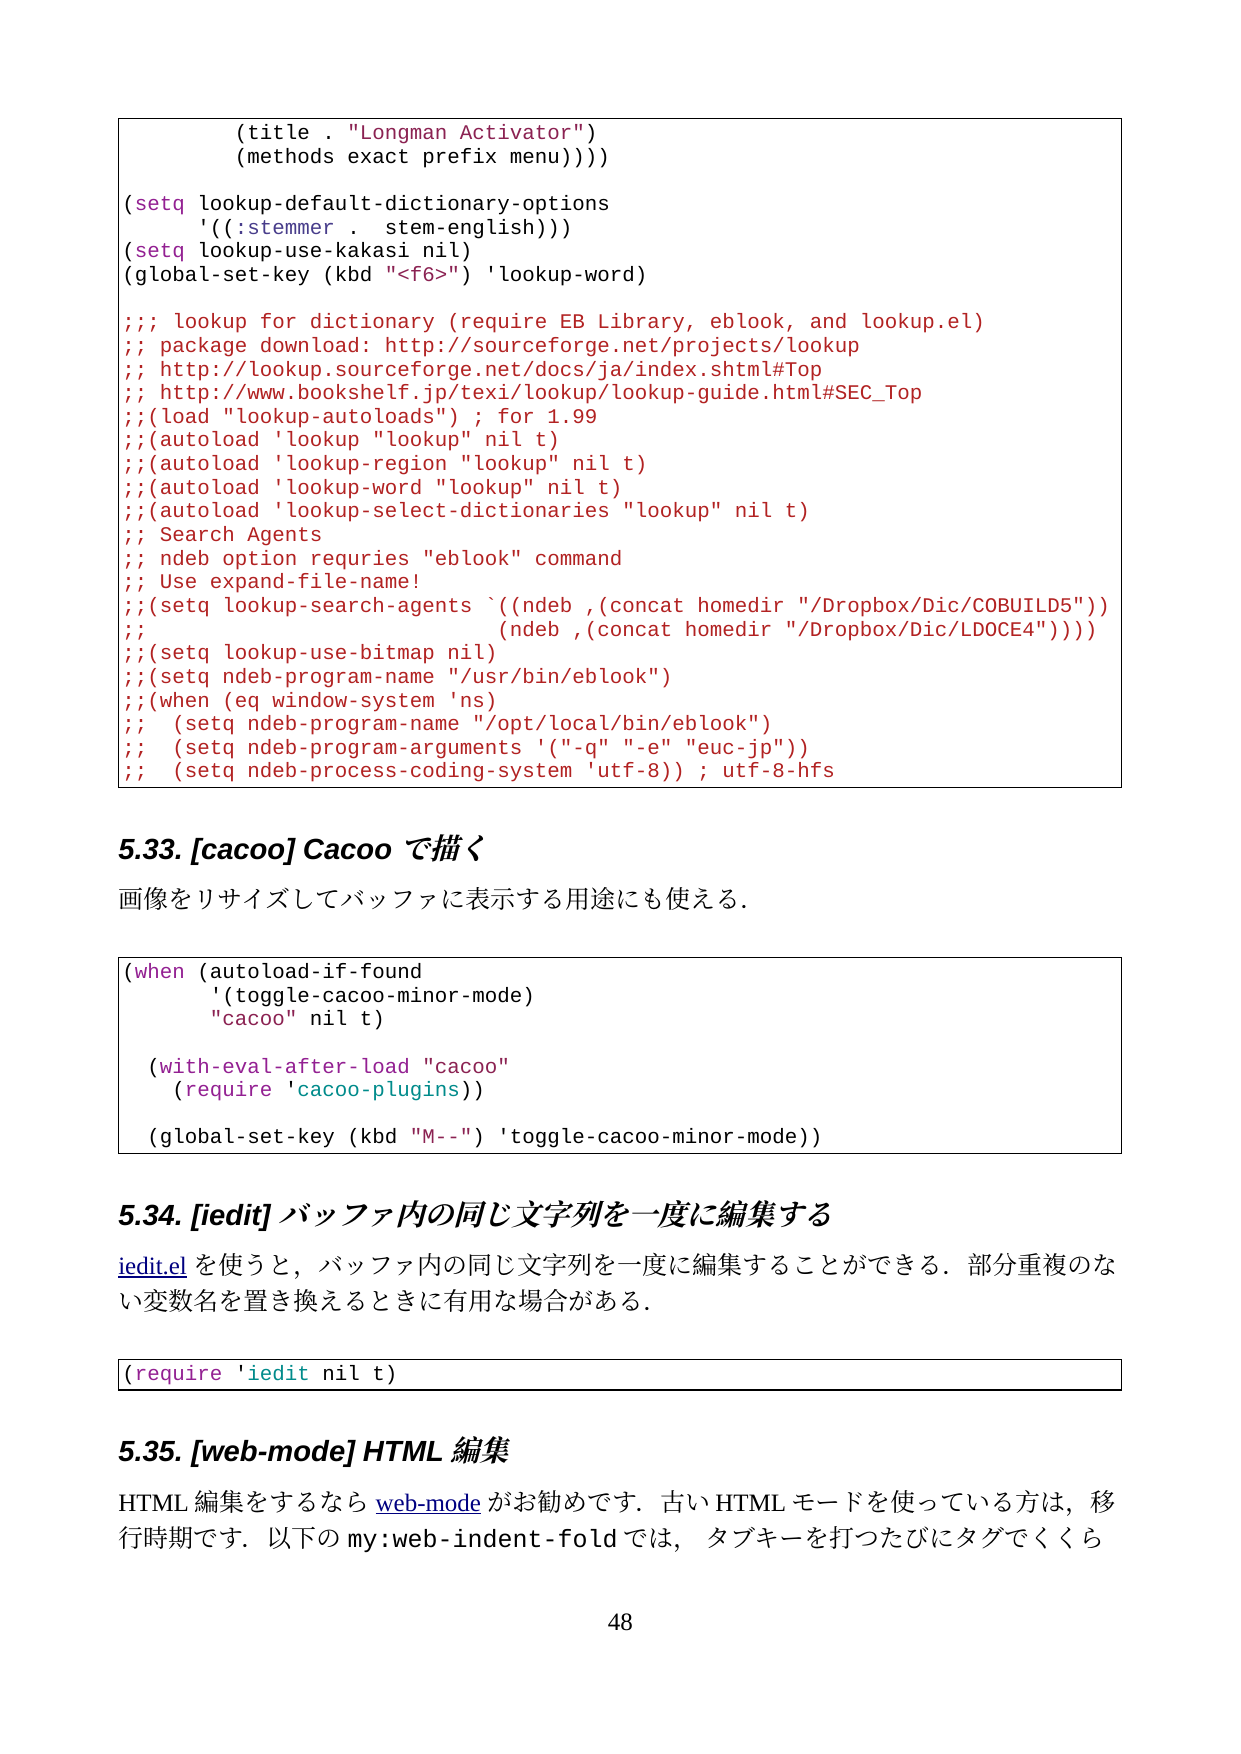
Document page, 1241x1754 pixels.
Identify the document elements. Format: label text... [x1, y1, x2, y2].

text ;; (ndeb ,(concat homedir "/Dropbox/Dic/LDOCE4")))) [119, 615, 1121, 638]
text (setq lookup-default-dictionary-options [119, 189, 1121, 213]
text ;; package download: http://sourceforge.net/projects/lookup [119, 331, 1121, 354]
text ;; http://www.bookshelf.jp/texi/lookup/lookup-guide.html#SEC_Top [119, 378, 1121, 402]
text ;;(autoload 'lookup "lookup" nil t) [119, 426, 1121, 449]
subtitle [cacoo] Cacoo で描く [118, 826, 1122, 867]
text "cacoo" nil t) [119, 1004, 1121, 1028]
text ;; Use expand-file-name! [119, 567, 1121, 591]
text ;;(load "lookup-autoloads") ; for 1.99 [119, 402, 1121, 426]
text ;; ndeb option requries "eblook" command [119, 544, 1121, 567]
text ;;(when (eq window-system 'ns) [119, 686, 1121, 709]
text (when (autoload-if-found [119, 958, 1121, 981]
text ;;(setq lookup-use-bitmap nil) [119, 638, 1121, 662]
text ;;; lookup for dictionary (require EB Library, eblook, and lookup.el) [119, 307, 1121, 331]
text ;; (setq ndeb-program-arguments '("-q" "-e" "euc-jp")) [119, 733, 1121, 757]
text (global-set-key (kbd "M--") 'toggle-cacoo-minor-mode)) [119, 1123, 1121, 1153]
text 画像をリサイズしてバッファに表示する用途にも使える． [118, 880, 1122, 944]
text (require 'iedit nil t) [119, 1360, 1121, 1389]
text ;; (setq ndeb-process-coding-system 'utf-8)) ; utf-8-hfs [119, 757, 1121, 787]
text ;;(autoload 'lookup-region "lookup" nil t) [119, 449, 1121, 473]
subtitle [iedit] バッファ内の同じ文字列を一度に編集する [118, 1192, 1122, 1233]
text ;;(autoload 'lookup-select-dictionaries "lookup" nil t) [119, 496, 1121, 520]
text iedit.el を使うと，バッファ内の同じ文字列を一度に編集することができる．部分重複のない変数名を置き換えるときに有用な場合がある． [118, 1246, 1122, 1347]
text ;; (setq ndeb-program-name "/opt/local/bin/eblook") [119, 709, 1121, 733]
text '(toggle-cacoo-minor-mode) [119, 981, 1121, 1004]
subtitle [web-mode] HTML編集 [118, 1428, 1122, 1470]
text (methods exact prefix menu)))) [119, 142, 1121, 165]
text (setq lookup-use-kakasi nil) [119, 236, 1121, 260]
text (title . "Longman Activator") [119, 119, 1121, 142]
text HTML編集をするなら web-mode がお勧めです．古いHTMLモードを使っている方は，移行時期です．以下の my:web-indent-fold では， タブキーを打つたびにタグでくくら [118, 1482, 1122, 1554]
text (global-set-key (kbd "<f6>") 'lookup-word) [119, 260, 1121, 284]
text ;; Search Agents [119, 520, 1121, 544]
text ;;(setq ndeb-program-name "/usr/bin/eblook") [119, 662, 1121, 686]
text ;;(autoload 'lookup-word "lookup" nil t) [119, 473, 1121, 496]
text ;;(setq lookup-search-agents `((ndeb ,(concat homedir "/Dropbox/Dic/COBUILD5")) [119, 591, 1121, 615]
text (with-eval-after-load "cacoo" [119, 1052, 1121, 1075]
text '((:stemmer . stem-english))) [119, 213, 1121, 236]
text (require 'cacoo-plugins)) [119, 1075, 1121, 1099]
text ;; http://lookup.sourceforge.net/docs/ja/index.shtml#Top [119, 354, 1121, 378]
